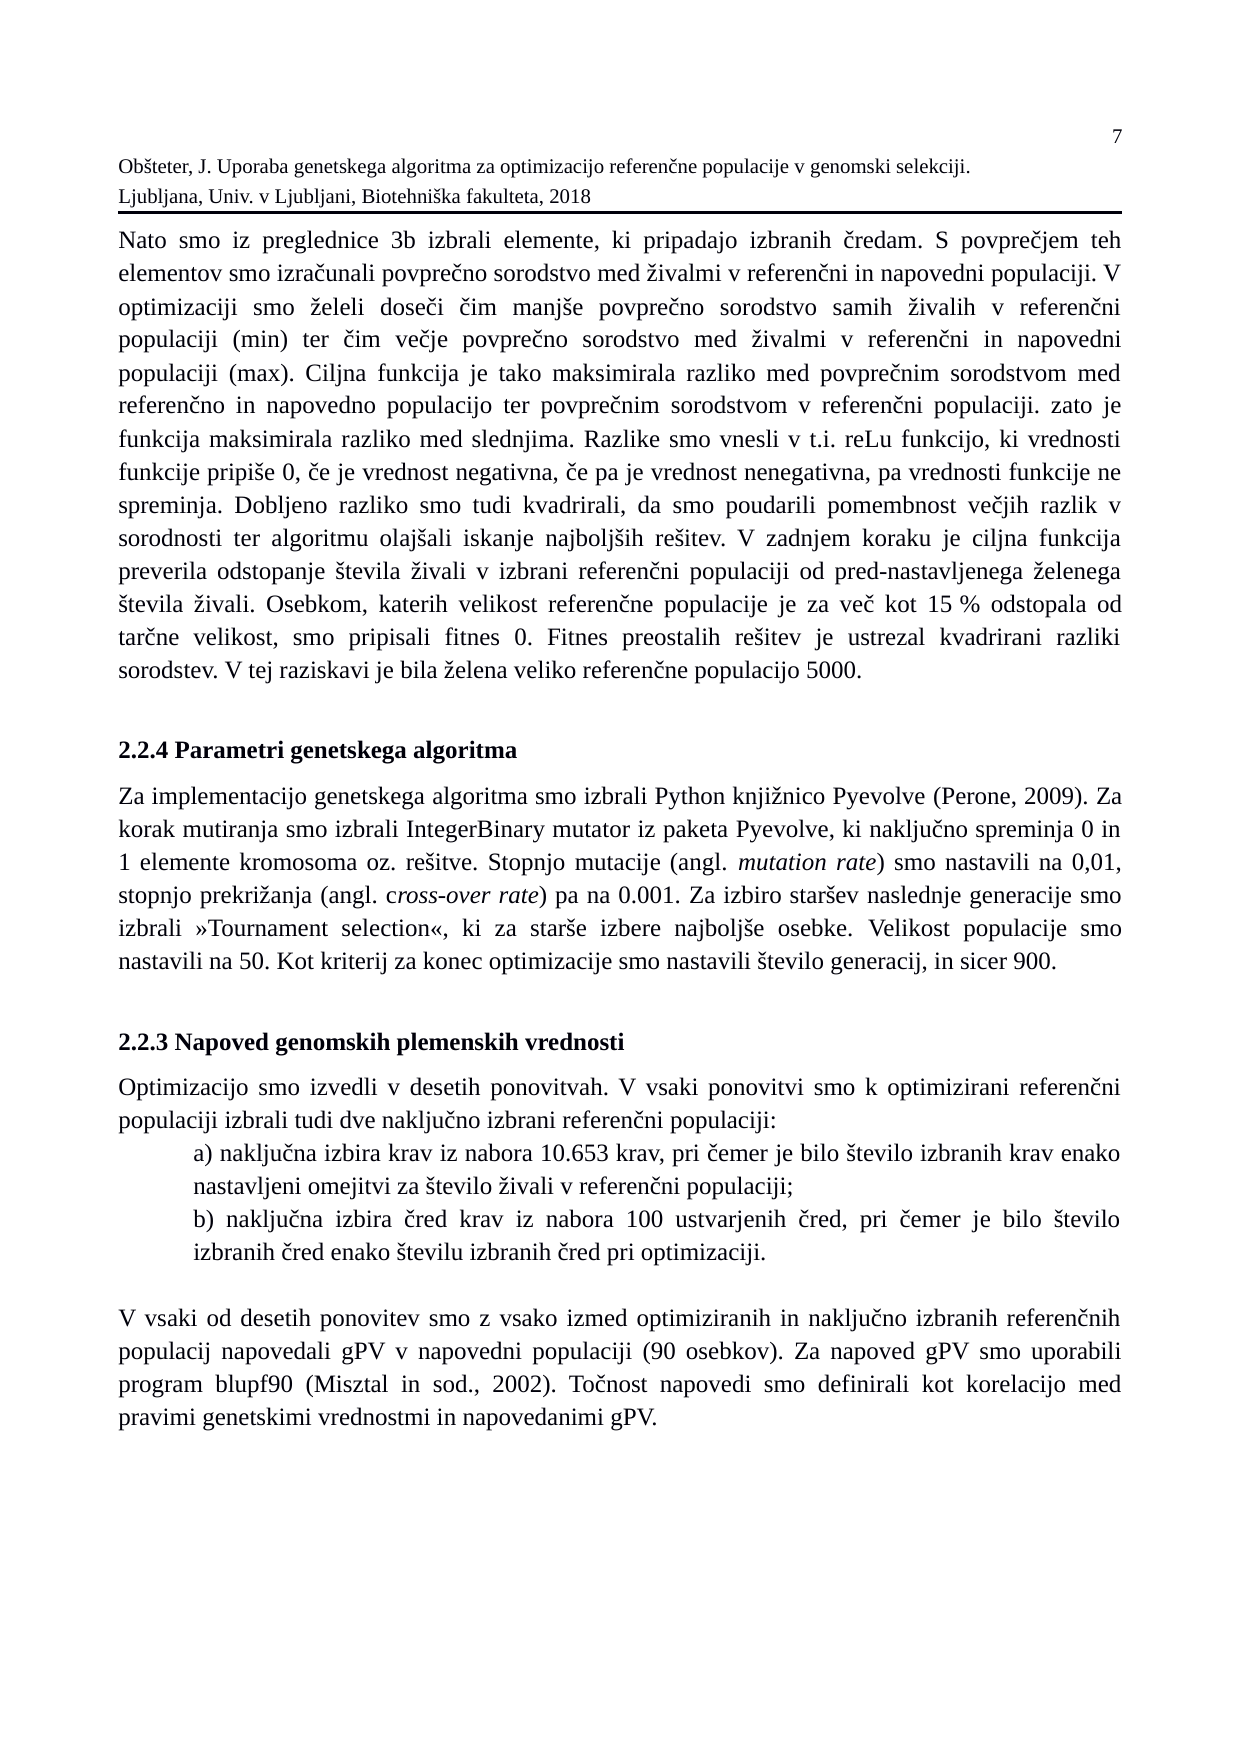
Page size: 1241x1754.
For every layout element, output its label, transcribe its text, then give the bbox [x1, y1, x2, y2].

subtitle 2.2.3 Napoved genomskih plemenskih vrednosti [118, 1027, 1122, 1055]
text a) naključna izbira krav iz nabora 10.653 krav, pri čemer je bilo število izbranih krav enako nastavljeni omejitvi za število živali v referenčni populaciji; [193, 1138, 1122, 1200]
text Za implementacijo genetskega algoritma smo izbrali Python knjižnico Pyevolve (Perone, 2009). Za korak mutiranja smo izbrali IntegerBinary mutator iz paketa Pyevolve, ki naključno spreminja 0 in 1 elemente kromosoma oz. rešitve. Stopnjo mutacije (angl. mutation rate) smo nastavili na 0,01, stopnjo prekrižanja (angl. cross-over rate) pa na 0.001. Za izbiro staršev naslednje generacije smo izbrali »Tournament selection«, ki za starše izbere najboljše osebke. Velikost populacije smo nastavili na 50. Kot kriterij za konec optimizacije smo nastavili število generacij, in sicer 900. [118, 781, 1122, 975]
text Optimizacijo smo izvedli v desetih ponovitvah. V vsaki ponovitvi smo k optimizirani referenčni populaciji izbrali tudi dve naključno izbrani referenčni populaciji: [118, 1072, 1122, 1134]
text Nato smo iz preglednice 3b izbrali elemente, ki pripadajo izbranih čredam. S povprečjem teh elementov smo izračunali povprečno sorodstvo med živalmi v referenčni in napovedni populaciji. V optimizaciji smo želeli doseči čim manjše povprečno sorodstvo samih živalih v referenčni populaciji (min) ter čim večje povprečno sorodstvo med živalmi v referenčni in napovedni populaciji (max). Ciljna funkcija je tako maksimirala razliko med povprečnim sorodstvom med referenčno in napovedno populacijo ter povprečnim sorodstvom v referenčni populaciji. zato je funkcija maksimirala razliko med slednjima. Razlike smo vnesli v t.i. reLu funkcijo, ki vrednosti funkcije pripiše 0, če je vrednost negativna, če pa je vrednost nenegativna, pa vrednosti funkcije ne spreminja. Dobljeno razliko smo tudi kvadrirali, da smo poudarili pomembnost večjih razlik v sorodnosti ter algoritmu olajšali iskanje najboljših rešitev. V zadnjem koraku je ciljna funkcija preverila odstopanje števila živali v izbrani referenčni populaciji od pred-nastavljenega želenega števila živali. Osebkom, katerih velikost referenčne populacije je za več kot 15 % odstopala od tarčne velikost, smo pripisali fitnes 0. Fitnes preostalih rešitev je ustrezal kvadrirani razliki sorodstev. V tej raziskavi je bila želena veliko referenčne populacijo 5000. [118, 226, 1122, 683]
text V vsaki od desetih ponovitev smo z vsako izmed optimiziranih in naključno izbranih referenčnih populacij napovedali gPV v napovedni populaciji (90 osebkov). Za napoved gPV smo uporabili program blupf90 (Misztal in sod., 2002). Točnost napovedi smo definirali kot korelacijo med pravimi genetskimi vrednostmi in napovedanimi gPV. [118, 1303, 1122, 1431]
text b) naključna izbira čred krav iz nabora 100 ustvarjenih čred, pri čemer je bilo število izbranih čred enako številu izbranih čred pri optimizaciji. [193, 1204, 1122, 1266]
subtitle 2.2.4 Parametri genetskega algoritma [118, 735, 1122, 764]
